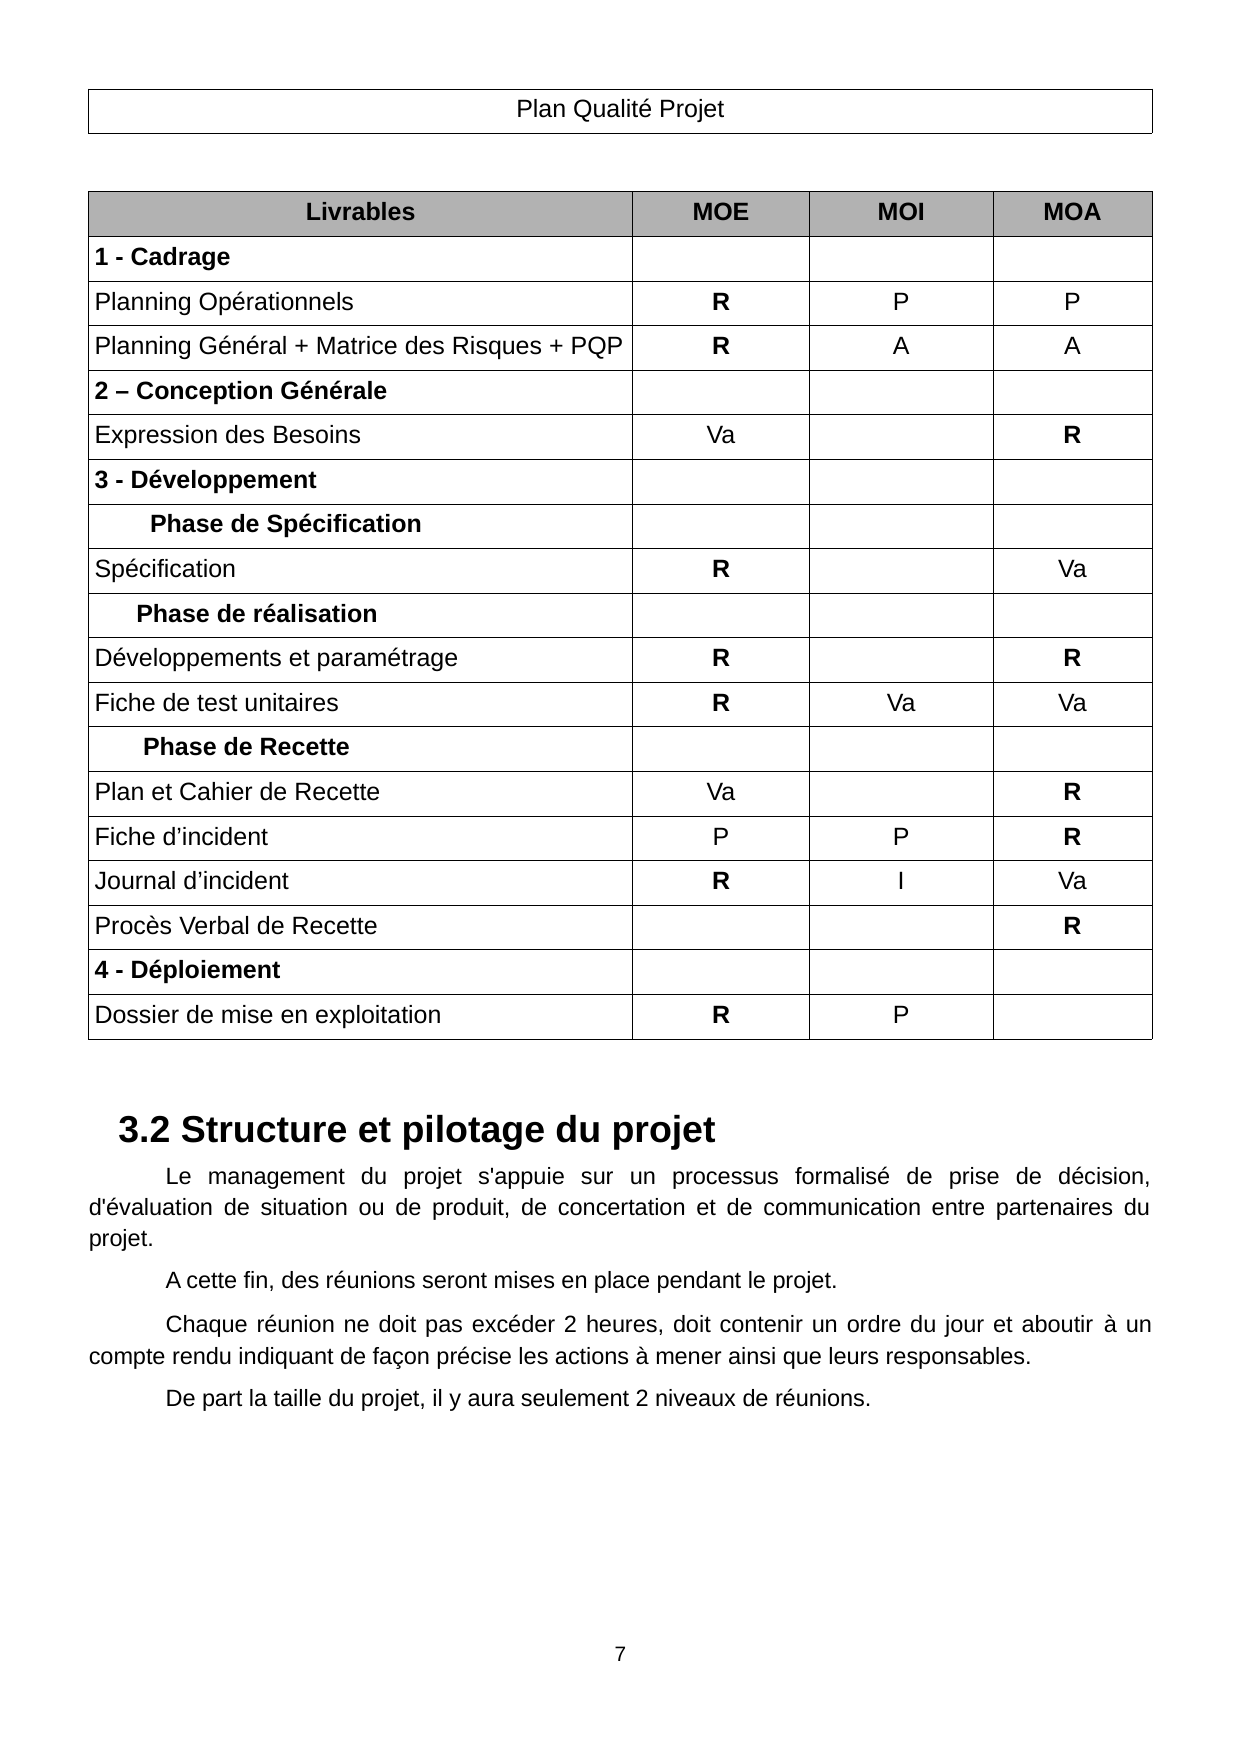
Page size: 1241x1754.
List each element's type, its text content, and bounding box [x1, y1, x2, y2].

table_cell R [633, 861, 809, 905]
table_cell R [994, 638, 1152, 682]
text Chaque réunion ne doit pas excéder 2 heures, doit contenir un ordre du jour et aboutir à un compte rendu indiquant de façon précise les actions à mener ainsi que leurs responsables. [88, 1309, 1152, 1369]
table_cell [994, 505, 1152, 548]
table_cell [810, 460, 993, 503]
table_cell [810, 371, 993, 414]
table_cell Phase de Recette [89, 727, 632, 771]
table_cell R [633, 995, 809, 1038]
table_cell P [810, 817, 993, 860]
table_cell [994, 995, 1152, 1038]
table_cell [810, 906, 993, 949]
table_cell R [633, 326, 809, 370]
table_cell 1 - Cadrage [89, 237, 632, 281]
table_cell [810, 505, 993, 548]
table_cell Dossier de mise en exploitation [89, 995, 632, 1038]
table_cell Expression des Besoins [89, 415, 632, 459]
table_cell [810, 727, 993, 771]
table_cell Phase de réalisation [89, 594, 632, 637]
table_cell Planning Opérationnels [89, 282, 632, 325]
table_cell P [810, 282, 993, 325]
table_cell [633, 950, 809, 994]
table_cell [994, 460, 1152, 503]
table_cell [994, 237, 1152, 281]
table_cell [633, 594, 809, 637]
table_cell Fiche d’incident [89, 817, 632, 860]
table_cell Va [994, 549, 1152, 593]
table_cell A [994, 326, 1152, 370]
text A cette fin, des réunions seront mises en place pendant le projet. [88, 1267, 1152, 1294]
table_header MOI [810, 192, 993, 236]
table_cell Plan et Cahier de Recette [89, 772, 632, 816]
table_cell Phase de Spécification [89, 505, 632, 548]
table_cell R [994, 415, 1152, 459]
table_cell [810, 638, 993, 682]
table_cell Va [633, 415, 809, 459]
table_cell R [994, 772, 1152, 816]
table_cell Va [810, 683, 993, 726]
table_cell [810, 415, 993, 459]
table_cell [633, 906, 809, 949]
table_cell Procès Verbal de Recette [89, 906, 632, 949]
table_cell [810, 594, 993, 637]
table_cell [633, 460, 809, 503]
table_header MOA [994, 192, 1152, 236]
table_cell 4 - Déploiement [89, 950, 632, 994]
table_cell Spécification [89, 549, 632, 593]
table_cell [994, 727, 1152, 771]
table_cell R [633, 282, 809, 325]
table_cell P [994, 282, 1152, 325]
table_cell [633, 237, 809, 281]
table_cell A [810, 326, 993, 370]
table_cell Va [994, 683, 1152, 726]
table_cell [633, 727, 809, 771]
table_cell R [633, 549, 809, 593]
text De part la taille du projet, il y aura seulement 2 niveaux de réunions. [88, 1385, 1152, 1412]
table_cell P [810, 995, 993, 1038]
table_cell Journal d’incident [89, 861, 632, 905]
table_cell [810, 772, 993, 816]
table_cell [633, 505, 809, 548]
table_cell [633, 371, 809, 414]
table_cell [810, 950, 993, 994]
table_cell R [633, 683, 809, 726]
table_header MOE [633, 192, 809, 236]
table_cell Planning Général + Matrice des Risques + PQP [89, 326, 632, 370]
table_cell [994, 950, 1152, 994]
table_cell Développements et paramétrage [89, 638, 632, 682]
table_cell R [994, 817, 1152, 860]
table_cell R [633, 638, 809, 682]
table_cell [810, 237, 993, 281]
table_cell Va [633, 772, 809, 816]
table_header Livrables [89, 192, 632, 236]
table_cell [994, 371, 1152, 414]
text Le management du projet s'appuie sur un processus formalisé de prise de décision, d'évaluation de situation ou de produit, de concertation et de communication entre partenaires du projet. [88, 1163, 1152, 1251]
table_cell P [633, 817, 809, 860]
table_cell [994, 594, 1152, 637]
table_cell R [994, 906, 1152, 949]
table_cell 3 - Développement [89, 460, 632, 503]
table_cell Fiche de test unitaires [89, 683, 632, 726]
table_cell I [810, 861, 993, 905]
subtitle Structure et pilotage du projet [88, 1107, 1152, 1150]
table_cell 2 – Conception Générale [89, 371, 632, 414]
table_cell [810, 549, 993, 593]
table_cell Va [994, 861, 1152, 905]
